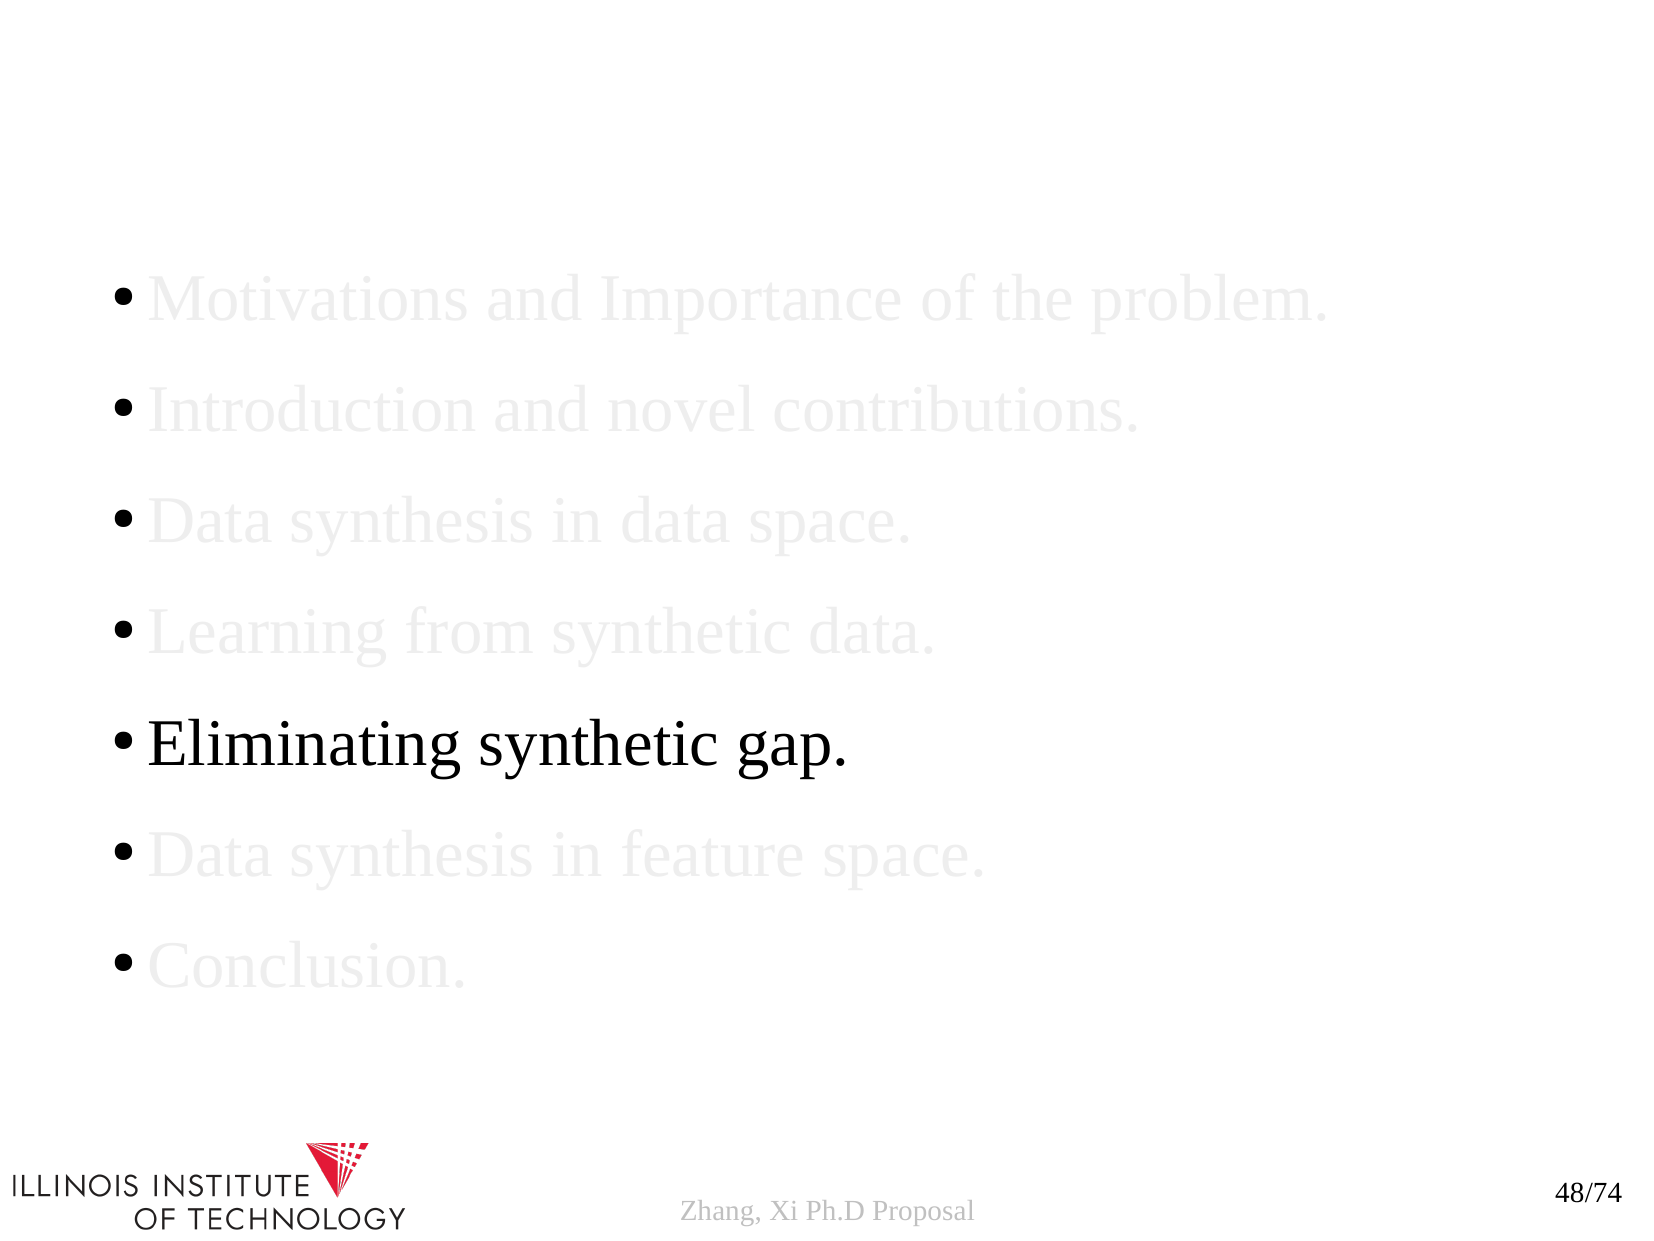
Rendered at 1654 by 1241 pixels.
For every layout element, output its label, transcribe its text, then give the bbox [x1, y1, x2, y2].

picture [13, 1142, 406, 1230]
text_box Motivations and Importance of the problem. Introduction and novel contributions. Data synthesis in data space. Learning from synthetic data. Eliminating synthetic gap. Data synthesis in feature space. Conclusion. [96, 216, 1612, 973]
